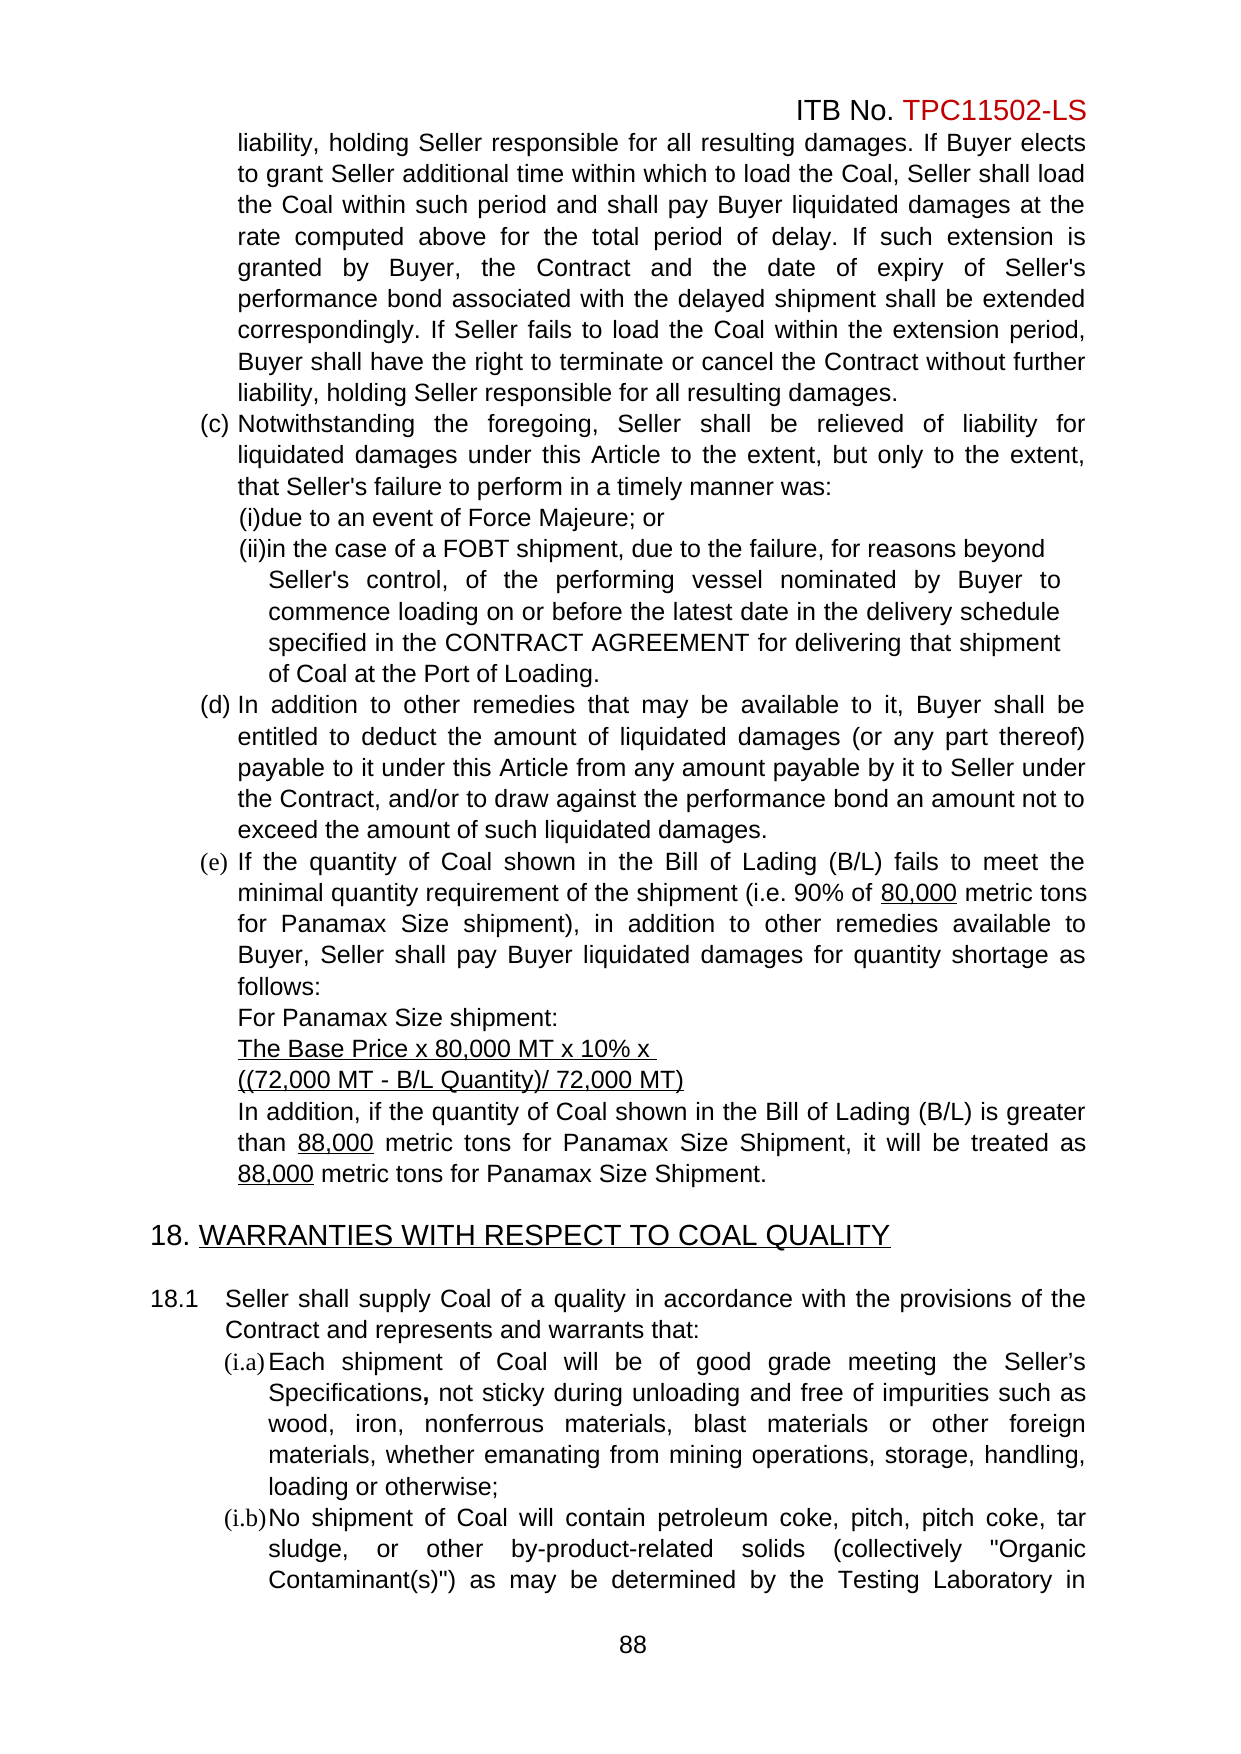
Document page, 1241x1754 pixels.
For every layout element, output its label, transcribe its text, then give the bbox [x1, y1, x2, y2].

text For Panamax Size shipment: [237, 1001, 1087, 1032]
text (i)due to an event of Force Majeure; or [239, 501, 1062, 532]
list In addition to other remedies that may be available to it, Buyer shall be entitled to deduct the amount of liquidated damages (or any part thereof) payable to it under this Article from any amount payable by it to Seller under the Contract, and/or to draw against the performance bond an amount not to exceed the amount of such liquidated damages. [200, 689, 1087, 845]
list liability, holding Seller responsible for all resulting damages. If Buyer elects to grant Seller additional time within which to load the Coal, Seller shall load the Coal within such period and shall pay Buyer liquidated damages at the rate computed above for the total period of delay. If such extension is granted by Buyer, the Contract and the date of expiry of Seller's performance bond associated with the delayed shipment shall be extended correspondingly. If Seller fails to load the Coal within the extension period, Buyer shall have the right to terminate or cancel the Contract without further liability, holding Seller responsible for all resulting damages. [200, 126, 1087, 407]
text ((72,000 MT - B/L Quantity)/ 72,000 MT) [150, 1064, 1087, 1095]
text Seller's control, of the performing vessel nominated by Buyer to commence loading on or before the latest date in the delivery schedule specified in the CONTRACT AGREEMENT for delivering that shipment of Coal at the Port of Loading. [268, 564, 1062, 689]
list Notwithstanding the foregoing, Seller shall be relieved of liability for liquidated damages under this Article to the extent, but only to the extent, that Seller's failure to perform in a timely manner was: [200, 407, 1087, 501]
text (ii)in the case of a FOBT shipment, due to the failure, for reasons beyond [239, 532, 1062, 564]
text In addition, if the quantity of Coal shown in the Bill of Lading (B/L) is greater than 88,000 metric tons for Panamax Size Shipment, it will be treated as 88,000 metric tons for Panamax Size Shipment. [237, 1095, 1087, 1189]
list If the quantity of Coal shown in the Bill of Lading (B/L) fails to meet the minimal quantity requirement of the shipment (i.e. 90% of 80,000 metric tons for Panamax Size shipment), in addition to other remedies available to Buyer, Seller shall pay Buyer liquidated damages for quantity shortage as follows: [200, 845, 1087, 1001]
list Each shipment of Coal will be of good grade meeting the Seller’s Specifications, not sticky during unloading and free of impurities such as wood, iron, nonferrous materials, blast materials or other foreign materials, whether emanating from mining operations, storage, handling, loading or otherwise; [224, 1345, 1087, 1501]
list No shipment of Coal will contain petroleum coke, pitch, pitch coke, tar sludge, or other by-product-related solids (collectively "Organic Contaminant(s)") as may be determined by the Testing Laboratory in [224, 1501, 1087, 1595]
text 18.1 Seller shall supply Coal of a quality in accordance with the provisions of the Contract and represents and warrants that: [150, 1282, 1087, 1345]
text The Base Price x 80,000 MT x 10% x [150, 1032, 1087, 1064]
text 18. WARRANTIES WITH RESPECT TO COAL QUALITY [150, 1220, 1192, 1251]
